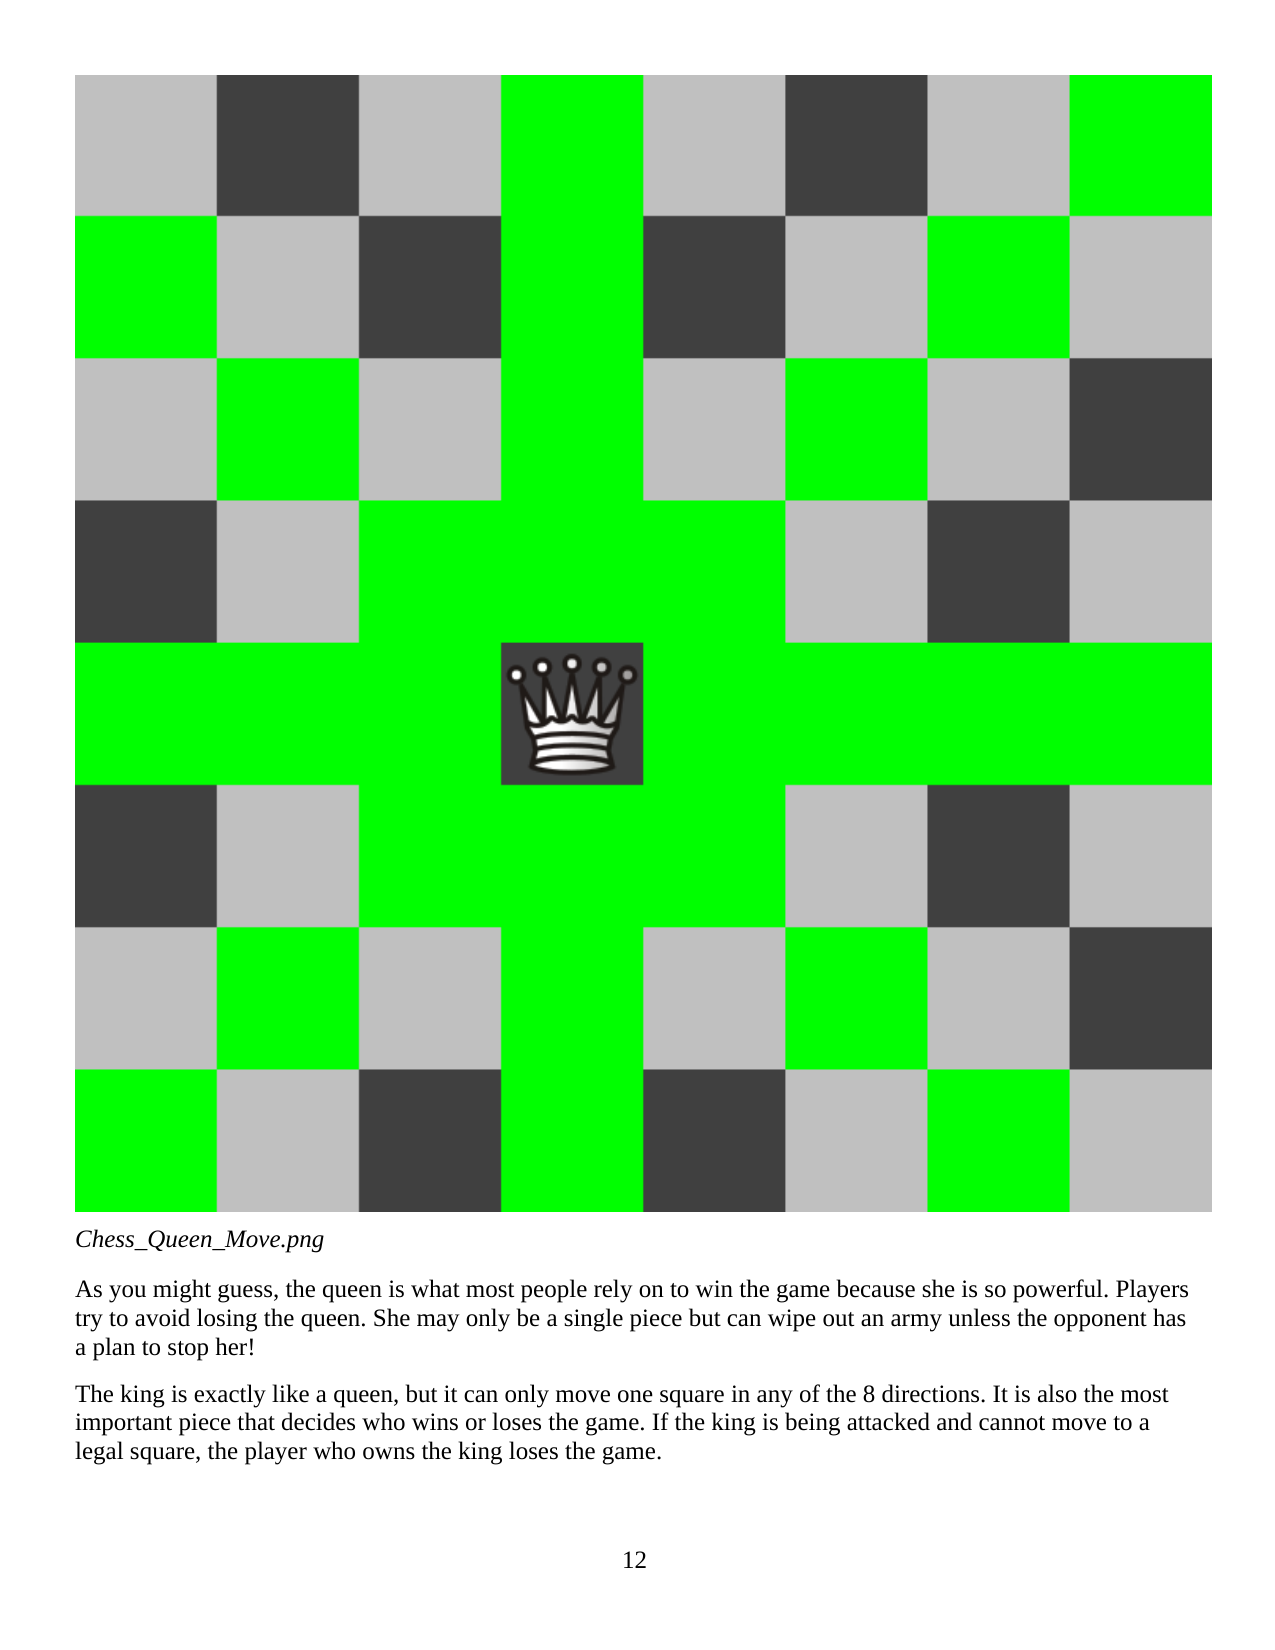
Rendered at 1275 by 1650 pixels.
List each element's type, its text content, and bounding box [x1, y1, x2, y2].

picture [75, 75, 1212, 1212]
text As you might guess, the queen is what most people rely on to win the game because she is so powerful. Players try to avoid losing the queen. She may only be a single piece but can wipe out an army unless the opponent has a plan to stop her! [75, 1274, 1200, 1361]
text Chess_Queen_Move.png [75, 1224, 1200, 1253]
text The king is exactly like a queen, but it can only move one square in any of the 8 directions. It is also the most important piece that decides who wins or loses the game. If the king is being attacked and cannot move to a legal square, the player who owns the king loses the game. [75, 1379, 1200, 1465]
